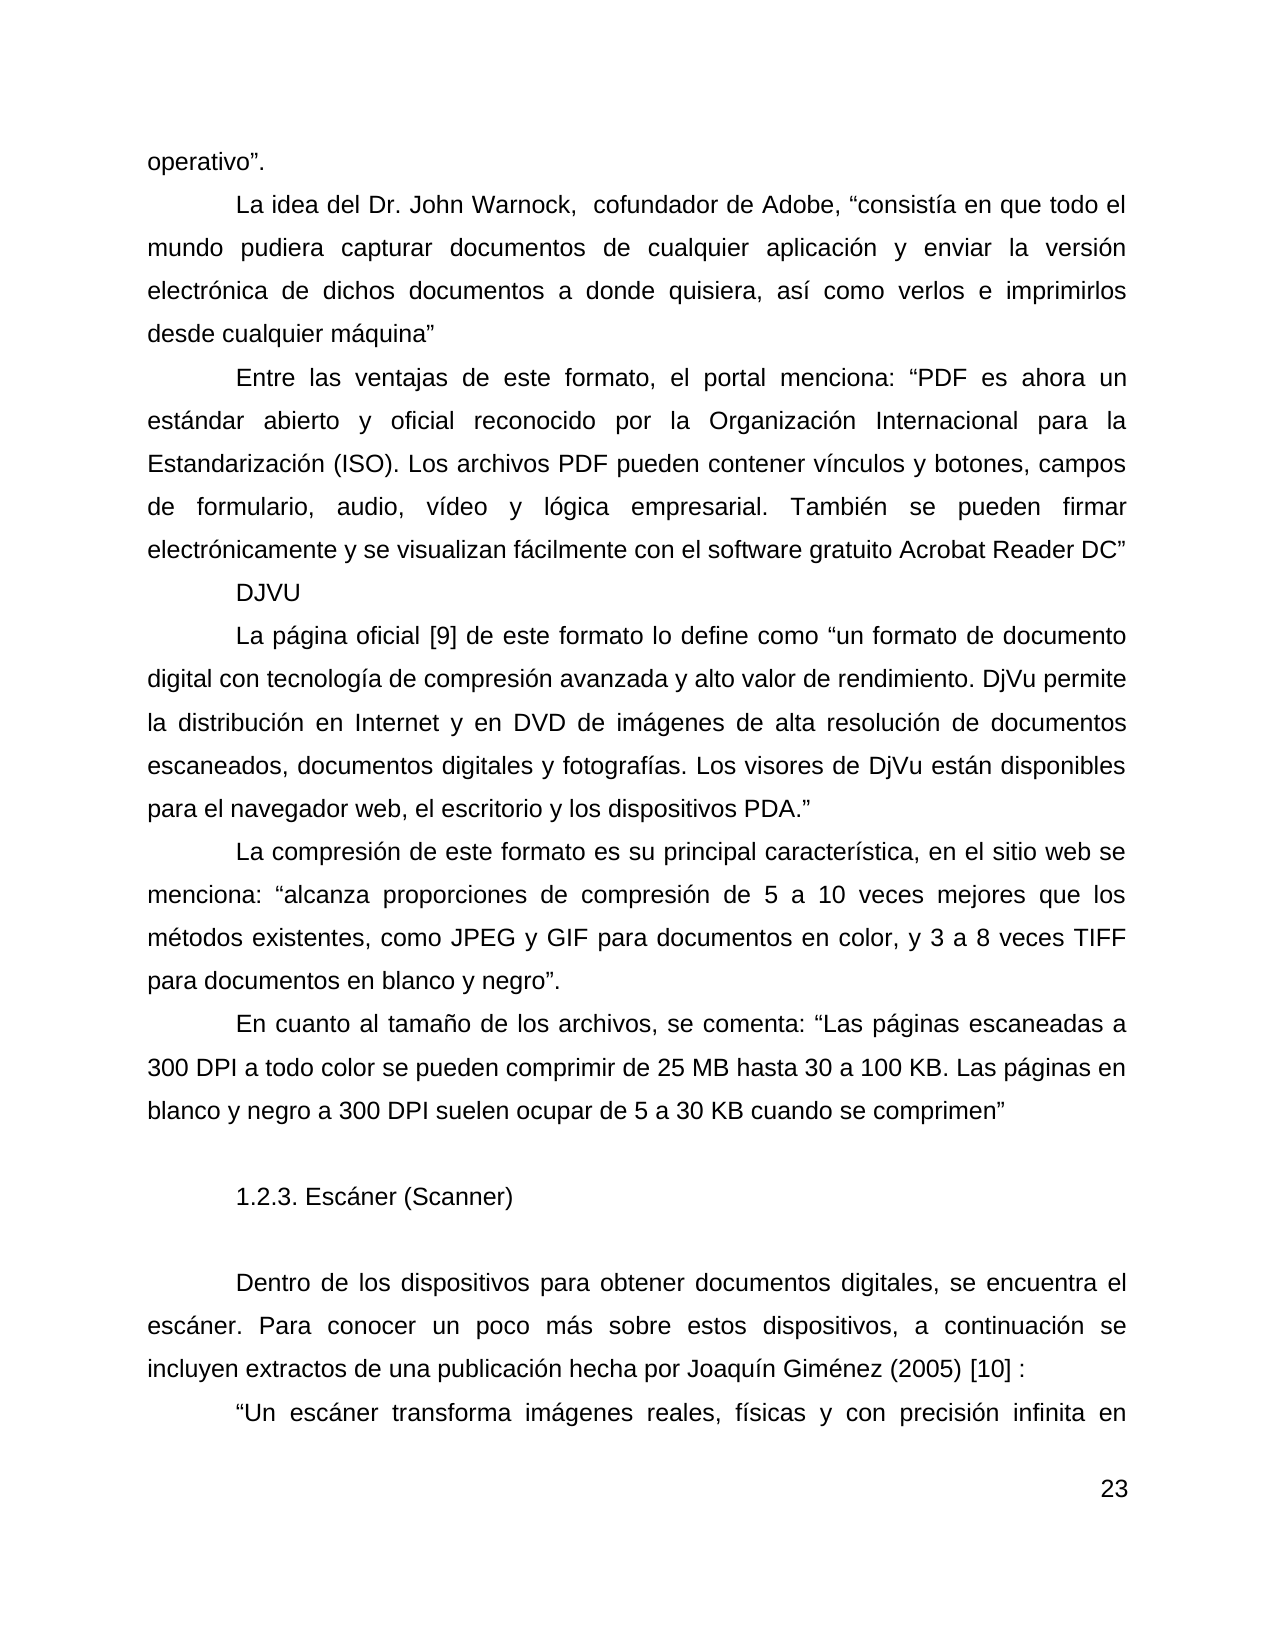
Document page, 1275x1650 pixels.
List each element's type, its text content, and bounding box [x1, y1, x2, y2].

text La idea del Dr. John Warnock, cofundador de Adobe, “consistía en que todo el mundo pudiera capturar documentos de cualquier aplicación y enviar la versión electrónica de dichos documentos a donde quisiera, así como verlos e imprimirlos desde cualquier máquina” [147, 190, 1128, 348]
text En cuanto al tamaño de los archivos, se comenta: “Las páginas escaneadas a 300 DPI a todo color se pueden comprimir de 25 MB hasta 30 a 100 KB. Las páginas en blanco y negro a 300 DPI suelen ocupar de 5 a 30 KB cuando se comprimen” [147, 1009, 1128, 1124]
text Entre las ventajas de este formato, el portal menciona: “PDF es ahora un estándar abierto y oficial reconocido por la Organización Internacional para la Estandarización (ISO). Los archivos PDF pueden contener vínculos y botones, campos de formulario, audio, vídeo y lógica empresarial. También se pueden firmar electrónicamente y se visualizan fácilmente con el software gratuito Acrobat Reader DC” [147, 363, 1128, 564]
text La página oficial [9] de este formato lo define como “un formato de documento digital con tecnología de compresión avanzada y alto valor de rendimiento. DjVu permite la distribución en Internet y en DVD de imágenes de alta resolución de documentos escaneados, documentos digitales y fotografías. Los visores de DjVu están disponibles para el navegador web, el escritorio y los dispositivos PDA.” [147, 621, 1128, 823]
text operativo”. [147, 147, 1128, 176]
text 1.2.3. Escáner (Scanner) [147, 1182, 1128, 1211]
text La compresión de este formato es su principal característica, en el sitio web se menciona: “alcanza proporciones de compresión de 5 a 10 veces mejores que los métodos existentes, como JPEG y GIF para documentos en color, y 3 a 8 veces TIFF para documentos en blanco y negro”. [147, 837, 1128, 995]
text “Un escáner transforma imágenes reales, físicas y con precisión infinita en [147, 1398, 1128, 1426]
text DJVU [147, 578, 1128, 607]
text Dentro de los dispositivos para obtener documentos digitales, se encuentra el escáner. Para conocer un poco más sobre estos dispositivos, a continuación se incluyen extractos de una publicación hecha por Joaquín Giménez (2005) [10] : [147, 1268, 1128, 1383]
